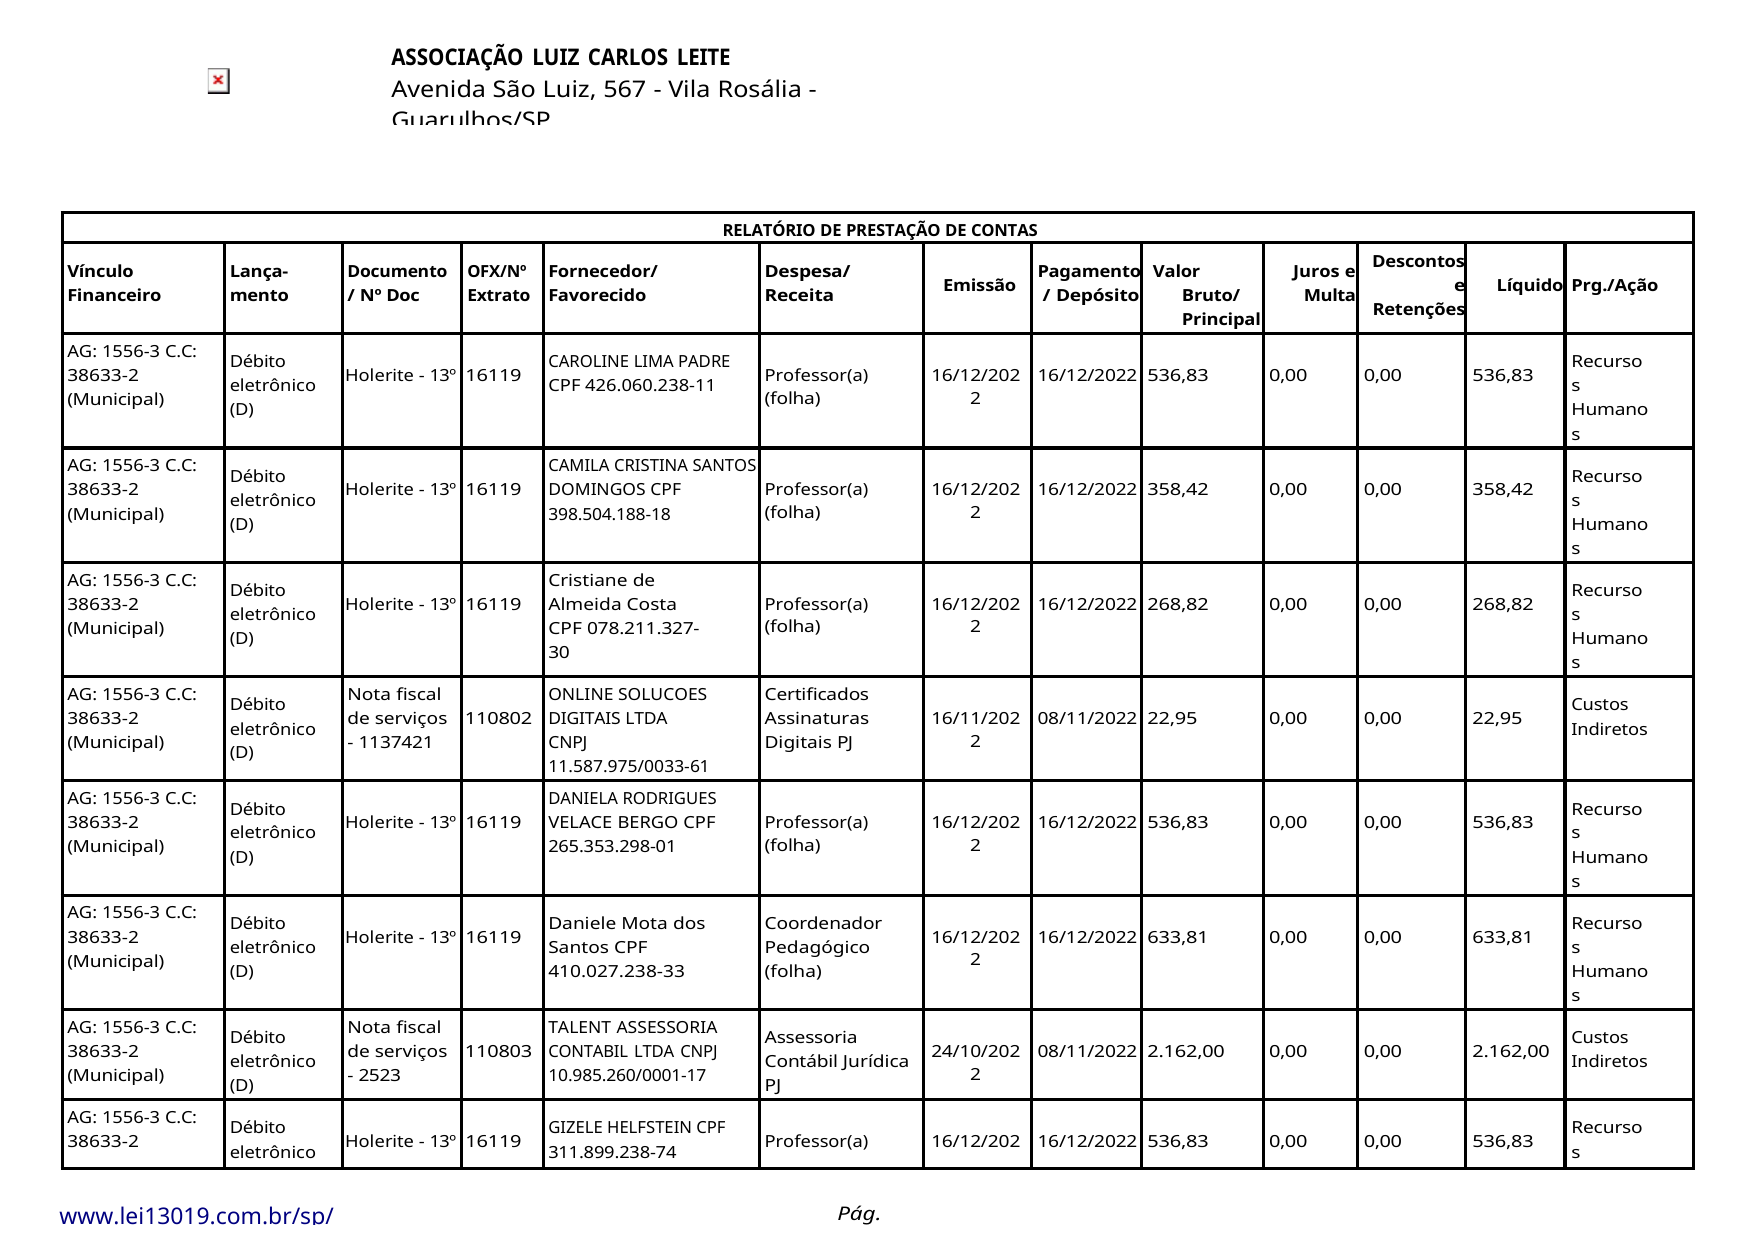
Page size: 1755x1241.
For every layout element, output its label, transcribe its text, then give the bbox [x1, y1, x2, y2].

table_cell 0,00 [1359, 1011, 1464, 1098]
table_cell 536,83 [1467, 782, 1563, 893]
table_cell 0,00 [1265, 1011, 1356, 1098]
table_cell AG: 1556-3 C.C: 38633-2 [64, 1101, 223, 1167]
table_cell Juros e Multa [1265, 244, 1356, 332]
table_cell 16/12/2022 [925, 897, 1030, 1008]
table_cell Holerite - 13º [344, 1101, 460, 1167]
table_cell Professor(a) [761, 1101, 922, 1167]
table_cell 22,95 [1467, 678, 1563, 779]
table_cell 16/11/2022 [925, 678, 1030, 779]
table_cell 536,83 [1143, 1101, 1262, 1167]
table_cell Holerite - 13º [344, 782, 460, 893]
table_cell Débito eletrônico (D) [226, 1011, 341, 1098]
table_cell 536,83 [1467, 1101, 1563, 1167]
table_cell Professor(a) (folha) [761, 564, 922, 675]
table_cell 16119 [463, 450, 542, 561]
table_cell 268,82 [1143, 564, 1262, 675]
table_cell AG: 1556-3 C.C: 38633-2 (Municipal) [64, 897, 223, 1008]
table_cell Assessoria Contábil Jurídica PJ [761, 1011, 922, 1098]
table_cell 16119 [463, 335, 542, 446]
table_cell CAMILA CRISTINA SANTOS DOMINGOS CPF 398.504.188-18 [545, 450, 758, 561]
table_cell 08/11/2022 [1033, 1011, 1140, 1098]
table_cell 2.162,00 [1467, 1011, 1563, 1098]
table_cell Débito eletrônico (D) [226, 335, 341, 446]
table_cell Recursos Humanos [1567, 897, 1692, 1008]
table_cell 2.162,00 [1143, 1011, 1262, 1098]
table_cell 16/12/2022 [1033, 1101, 1140, 1167]
table_cell Recursos Humanos [1567, 335, 1692, 446]
table_cell Fornecedor/ Favorecido [545, 244, 758, 332]
table_cell 0,00 [1359, 564, 1464, 675]
table_cell Débito eletrônico (D) [226, 782, 341, 893]
table_cell Custos Indiretos [1567, 1011, 1692, 1098]
table_cell 08/11/2022 [1033, 678, 1140, 779]
table_cell Prg./Ação [1567, 244, 1692, 332]
table_cell OFX/Nº Extrato [463, 244, 542, 332]
table_cell Despesa/ Receita [761, 244, 922, 332]
table_cell 0,00 [1359, 782, 1464, 893]
table_cell Nota ﬁscal de serviços - 1137421 [344, 678, 460, 779]
table_cell 16/12/2022 [925, 564, 1030, 675]
table_cell 0,00 [1359, 450, 1464, 561]
table_cell Professor(a) (folha) [761, 782, 922, 893]
table_cell 16/12/2022 [1033, 564, 1140, 675]
table_cell 633,81 [1143, 897, 1262, 1008]
table_cell 0,00 [1359, 678, 1464, 779]
table_cell 268,82 [1467, 564, 1563, 675]
table_header RELATÓRIO DE PRESTAÇÃO DE CONTAS [64, 214, 1692, 241]
table_cell 0,00 [1265, 897, 1356, 1008]
table_cell 16119 [463, 1101, 542, 1167]
table_cell Custos Indiretos [1567, 678, 1692, 779]
table_cell 110802 [463, 678, 542, 779]
table_cell Débito eletrônico (D) [226, 450, 341, 561]
table_cell 358,42 [1143, 450, 1262, 561]
table_cell 24/10/2022 [925, 1011, 1030, 1098]
table_cell AG: 1556-3 C.C: 38633-2 (Municipal) [64, 782, 223, 893]
table_cell 16/12/2022 [925, 782, 1030, 893]
table_cell 0,00 [1359, 897, 1464, 1008]
table_cell 633,81 [1467, 897, 1563, 1008]
table_cell 16119 [463, 564, 542, 675]
table_cell Recursos Humanos [1567, 782, 1692, 893]
table_cell Certiﬁcados Assinaturas Digitais PJ [761, 678, 922, 779]
table_cell 358,42 [1467, 450, 1563, 561]
table_cell 16/12/2022 [1033, 782, 1140, 893]
table_cell Vínculo Financeiro [64, 244, 223, 332]
table_cell Holerite - 13º [344, 335, 460, 446]
table_cell 16/12/2022 [1033, 450, 1140, 561]
table_cell Nota ﬁscal de serviços - 2523 [344, 1011, 460, 1098]
table_cell Coordenador Pedagógico (folha) [761, 897, 922, 1008]
table_cell ONLINE SOLUCOES DIGITAIS LTDA CNPJ 11.587.975/0033-61 [545, 678, 758, 779]
table_cell Holerite - 13º [344, 897, 460, 1008]
table_cell Débito eletrônico (D) [226, 564, 341, 675]
table_cell Débito eletrônico (D) [226, 897, 341, 1008]
table_cell Professor(a) (folha) [761, 450, 922, 561]
table_cell AG: 1556-3 C.C: 38633-2 (Municipal) [64, 678, 223, 779]
table_cell 0,00 [1265, 564, 1356, 675]
table_cell Descontos e Retenções [1359, 244, 1464, 332]
table_cell Documento / Nº Doc [344, 244, 460, 332]
table_cell 0,00 [1265, 1101, 1356, 1167]
table_cell Valor Bruto/ Principal [1143, 244, 1262, 332]
table_cell Pagamento / Depósito [1033, 244, 1140, 332]
table_cell AG: 1556-3 C.C: 38633-2 (Municipal) [64, 335, 223, 446]
table_cell Recursos [1567, 1101, 1692, 1167]
table_cell TALENT ASSESSORIA CONTABIL LTDA CNPJ 10.985.260/0001-17 [545, 1011, 758, 1098]
table_cell 22,95 [1143, 678, 1262, 779]
table_cell Cristiane de Almeida Costa CPF 078.211.327-30 [545, 564, 758, 675]
table_cell GIZELE HELFSTEIN CPF 311.899.238-74 [545, 1101, 758, 1167]
table_cell AG: 1556-3 C.C: 38633-2 (Municipal) [64, 1011, 223, 1098]
table_cell 16/12/2022 [925, 450, 1030, 561]
table_cell 16119 [463, 897, 542, 1008]
table_cell Débito eletrônico (D) [226, 678, 341, 779]
table_cell AG: 1556-3 C.C: 38633-2 (Municipal) [64, 564, 223, 675]
table_cell 16119 [463, 782, 542, 893]
table_cell Emissão [925, 244, 1030, 332]
table_cell 0,00 [1265, 782, 1356, 893]
table_cell 0,00 [1265, 450, 1356, 561]
table_cell 110803 [463, 1011, 542, 1098]
table_cell 16/12/2022 [1033, 335, 1140, 446]
table_cell CAROLINE LIMA PADRE CPF 426.060.238-11 [545, 335, 758, 446]
table_cell Recursos Humanos [1567, 450, 1692, 561]
table_cell AG: 1556-3 C.C: 38633-2 (Municipal) [64, 450, 223, 561]
table_cell 16/12/202 [925, 1101, 1030, 1167]
table_cell Recursos Humanos [1567, 564, 1692, 675]
table_cell Débito eletrônico [226, 1101, 341, 1167]
table_cell Daniele Mota dos Santos CPF 410.027.238-33 [545, 897, 758, 1008]
table_cell 0,00 [1359, 1101, 1464, 1167]
table_cell 0,00 [1265, 335, 1356, 446]
table_cell 16/12/2022 [925, 335, 1030, 446]
table_cell Holerite - 13º [344, 564, 460, 675]
table_cell Holerite - 13º [344, 450, 460, 561]
table_cell Professor(a) (folha) [761, 335, 922, 446]
table_cell Lança- mento [226, 244, 341, 332]
table_cell 536,83 [1467, 335, 1563, 446]
table_cell 16/12/2022 [1033, 897, 1140, 1008]
table_cell DANIELA RODRIGUES VELACE BERGO CPF 265.353.298-01 [545, 782, 758, 893]
table_cell 536,83 [1143, 782, 1262, 893]
table_cell Líquido [1467, 244, 1563, 332]
table_cell 0,00 [1359, 335, 1464, 446]
table_cell 536,83 [1143, 335, 1262, 446]
table_cell 0,00 [1265, 678, 1356, 779]
